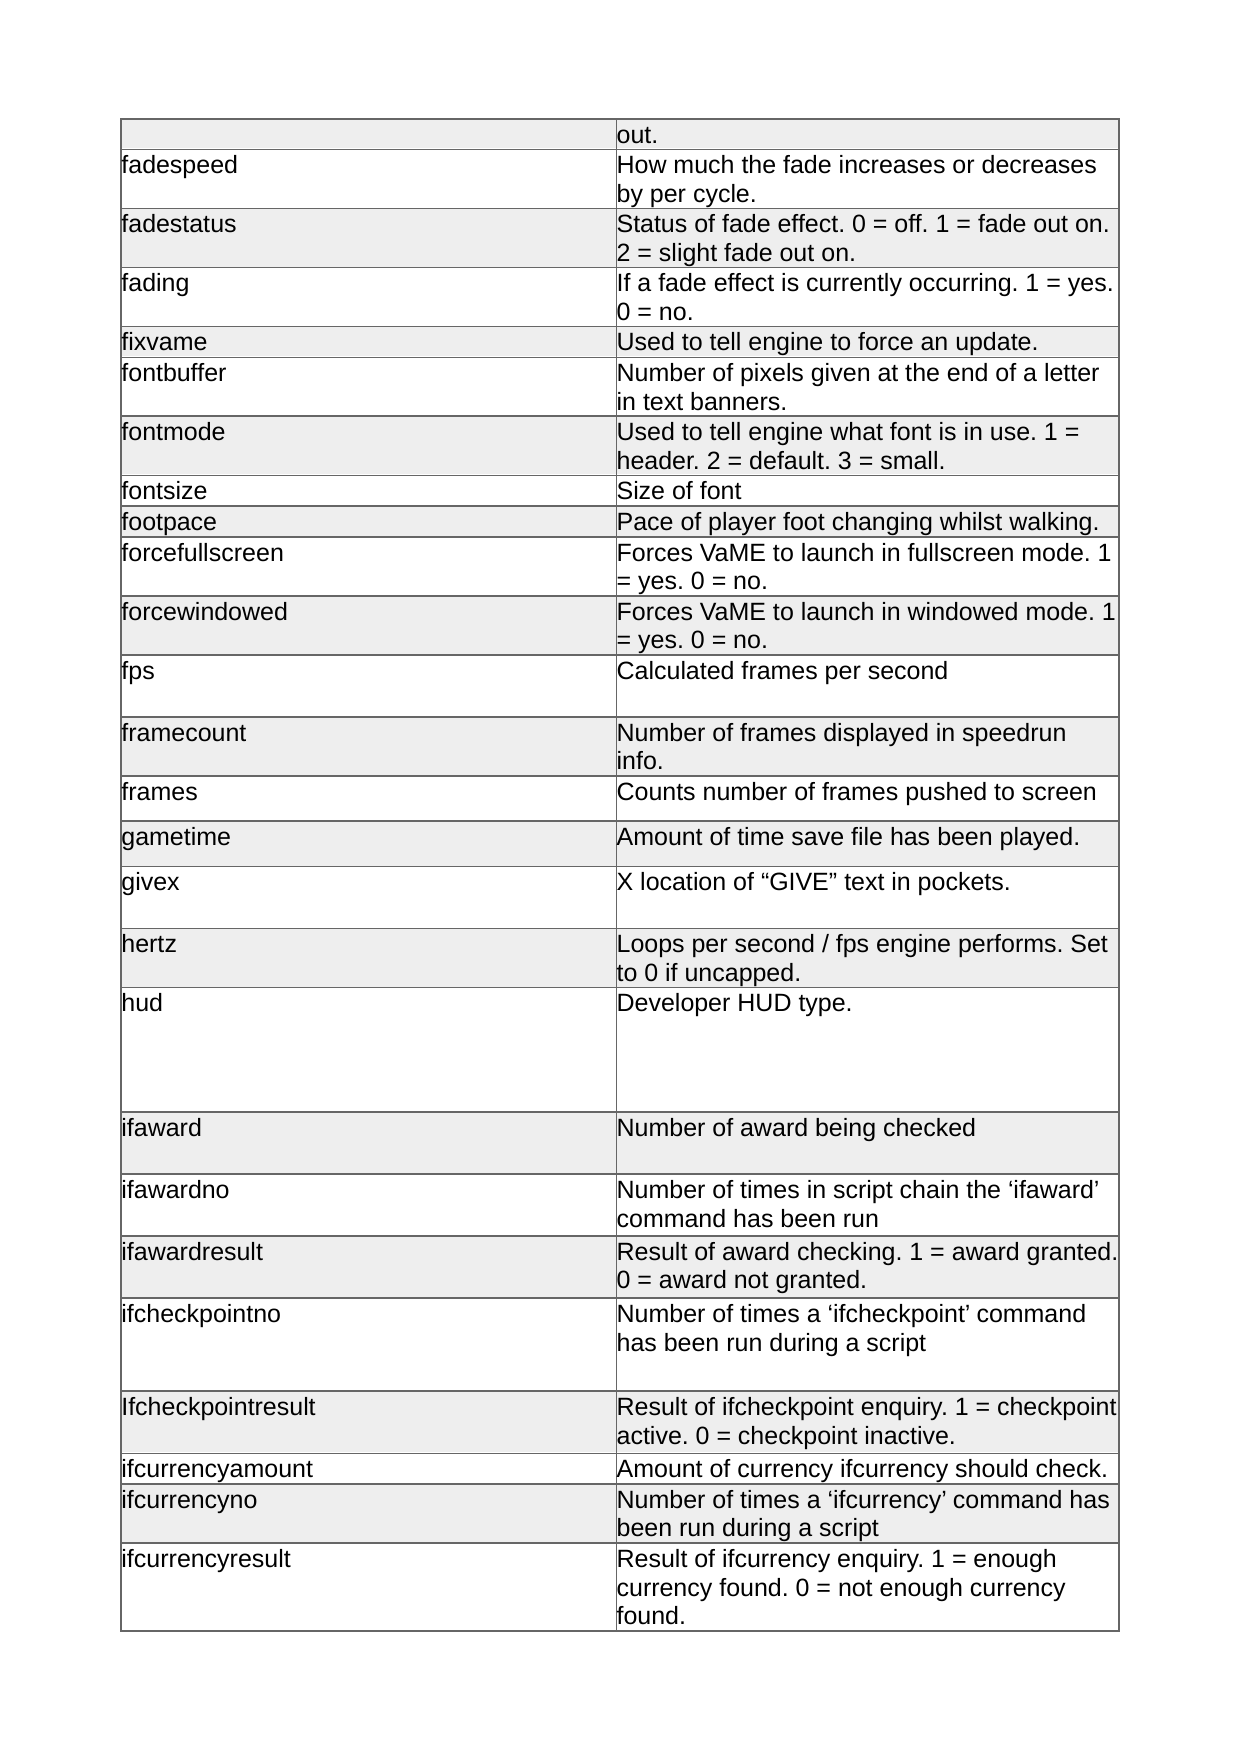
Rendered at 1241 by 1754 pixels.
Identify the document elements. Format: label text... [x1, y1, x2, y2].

table_cell footpace [122, 507, 616, 536]
table_cell frames [122, 777, 616, 820]
table_cell Used to tell engine to force an update. [617, 327, 1118, 356]
table_cell out. [617, 120, 1118, 148]
table_cell ifcurrencyno [122, 1485, 616, 1542]
table_cell Size of font [617, 476, 1118, 505]
table_cell fontsize [122, 476, 616, 505]
table_cell ifcurrencyresult [122, 1544, 616, 1630]
table_cell X location of “GIVE” text in pockets. [617, 867, 1118, 928]
table_cell Counts number of frames pushed to screen [617, 777, 1118, 820]
table_cell framecount [122, 718, 616, 775]
table_cell Forces VaME to launch in fullscreen mode. 1 = yes. 0 = no. [617, 538, 1118, 595]
table_cell forcewindowed [122, 597, 616, 654]
table_cell Result of award checking. 1 = award granted. 0 = award not granted. [617, 1237, 1118, 1297]
table_cell Number of pixels given at the end of a letter in text banners. [617, 358, 1118, 415]
table_cell fontbuffer [122, 358, 616, 415]
table_cell Developer HUD type. [617, 988, 1118, 1111]
table_cell Ifcheckpointresult [122, 1392, 616, 1452]
table_cell Forces VaME to launch in windowed mode. 1 = yes. 0 = no. [617, 597, 1118, 654]
table_cell hud [122, 988, 616, 1111]
table_cell ifcurrencyamount [122, 1454, 616, 1483]
table_cell ifaward [122, 1113, 616, 1173]
table_cell fixvame [122, 327, 616, 356]
table_cell Status of fade effect. 0 = off. 1 = fade out on. 2 = slight fade out on. [617, 209, 1118, 267]
table_cell fadespeed [122, 150, 616, 207]
table_cell Number of times in script chain the ‘ifaward’ command has been run [617, 1175, 1118, 1235]
table_cell Amount of time save file has been played. [617, 822, 1118, 866]
table_cell forcefullscreen [122, 538, 616, 595]
table_cell gametime [122, 822, 616, 866]
table_cell [122, 120, 616, 148]
table_cell Pace of player foot changing whilst walking. [617, 507, 1118, 536]
table_cell ifawardresult [122, 1237, 616, 1297]
table_cell givex [122, 867, 616, 928]
table_cell fadestatus [122, 209, 616, 267]
table_cell hertz [122, 929, 616, 987]
table_cell fading [122, 268, 616, 326]
table_cell Result of ifcheckpoint enquiry. 1 = checkpoint active. 0 = checkpoint inactive. [617, 1392, 1118, 1452]
table_cell How much the fade increases or decreases by per cycle. [617, 150, 1118, 207]
table_cell fontmode [122, 417, 616, 474]
table_cell fps [122, 656, 616, 716]
table_cell Number of frames displayed in speedrun info. [617, 718, 1118, 775]
table_cell Number of times a ‘ifcheckpoint’ command has been run during a script [617, 1299, 1118, 1390]
table_cell If a fade effect is currently occurring. 1 = yes. 0 = no. [617, 268, 1118, 326]
table_cell Amount of currency ifcurrency should check. [617, 1454, 1118, 1483]
table_cell Number of award being checked [617, 1113, 1118, 1173]
table_cell Used to tell engine what font is in use. 1 = header. 2 = default. 3 = small. [617, 417, 1118, 474]
table_cell Number of times a ‘ifcurrency’ command has been run during a script [617, 1485, 1118, 1542]
table_cell Result of ifcurrency enquiry. 1 = enough currency found. 0 = not enough currency found. [617, 1544, 1118, 1630]
table_cell ifcheckpointno [122, 1299, 616, 1390]
table_cell ifawardno [122, 1175, 616, 1235]
table_cell Loops per second / fps engine performs. Set to 0 if uncapped. [617, 929, 1118, 987]
table_cell Calculated frames per second [617, 656, 1118, 716]
